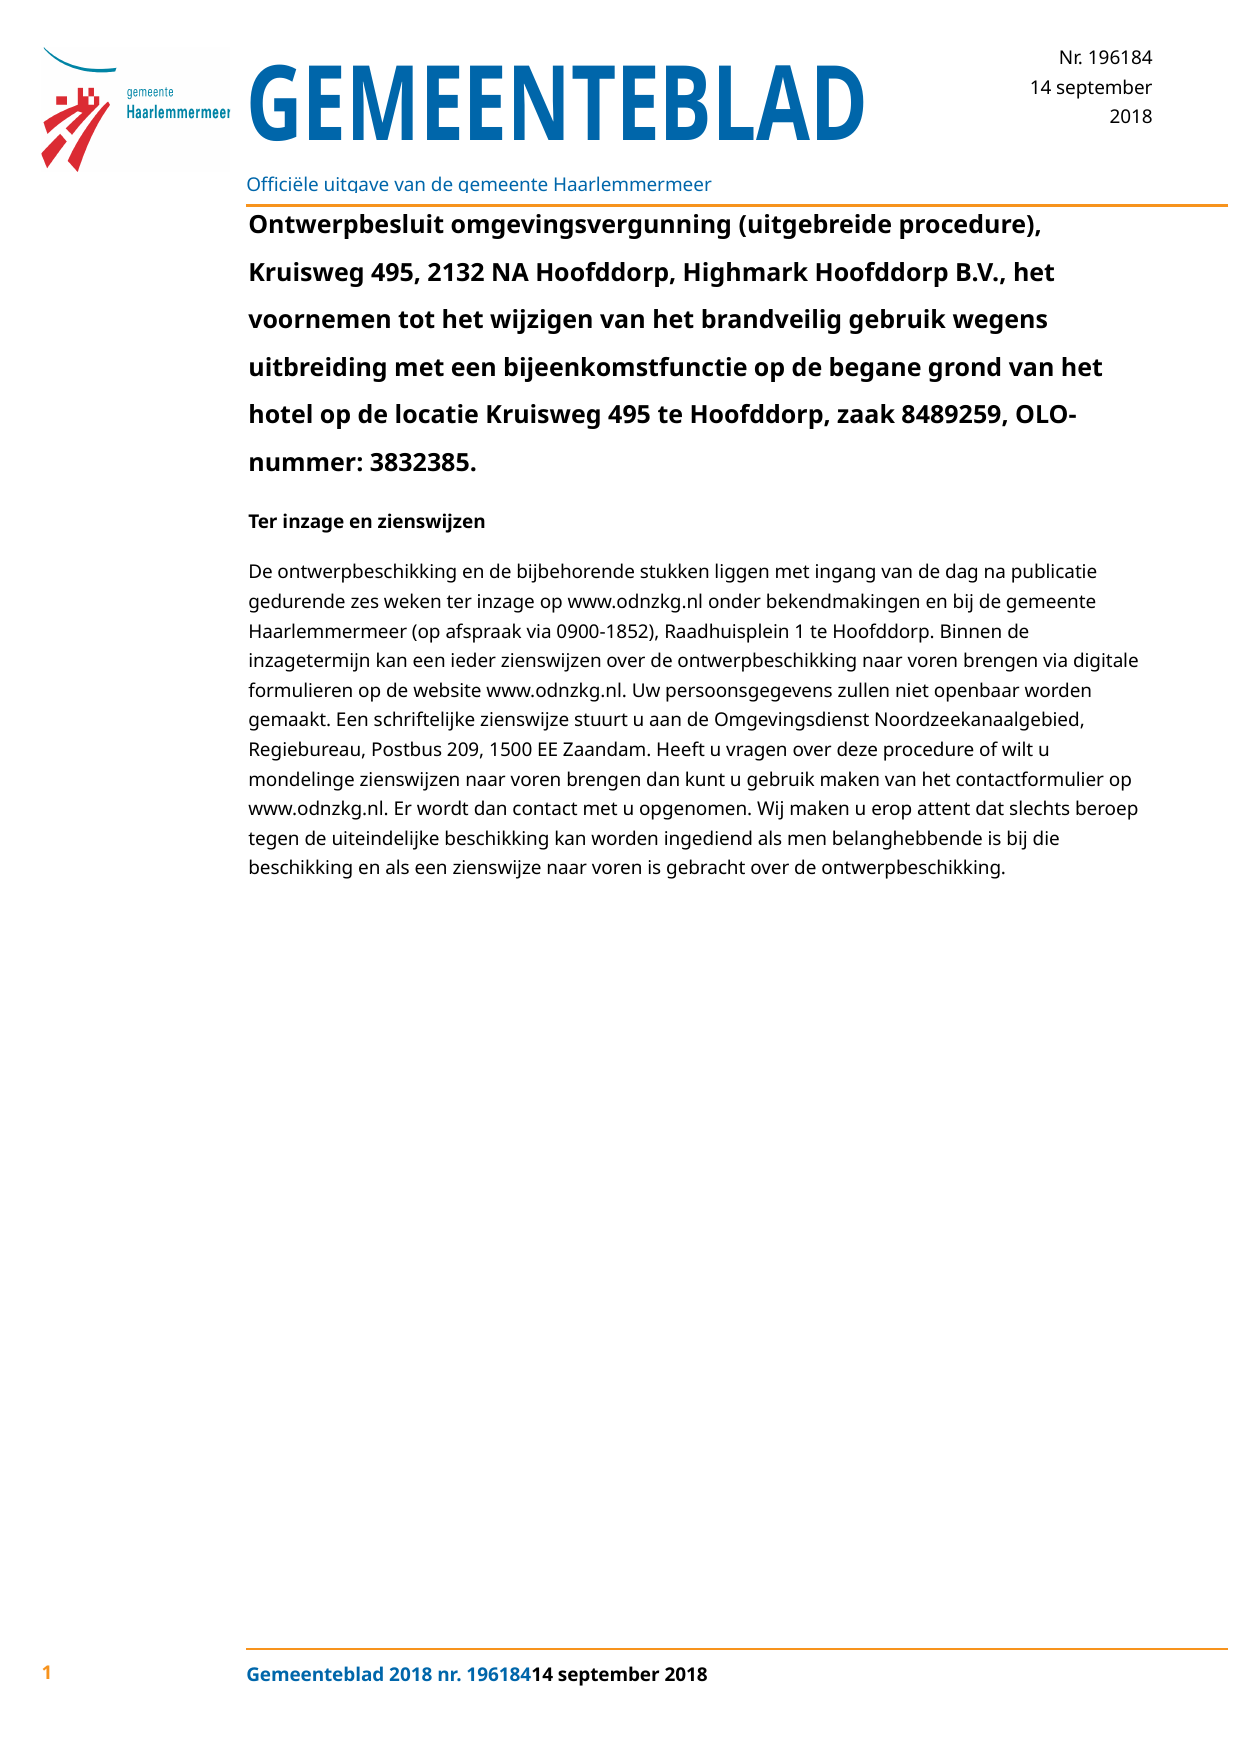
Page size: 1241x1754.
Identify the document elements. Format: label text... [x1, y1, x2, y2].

text De ontwerpbeschikking en de bijbehorende stukken liggen met ingang van de dag na publicatie gedurende zes weken ter inzage op www.odnzkg.nl onder bekendmakingen en bij de gemeente Haarlemmermeer (op afspraak via 0900-1852), Raadhuisplein 1 te Hoofddorp. Binnen de inzagetermijn kan een ieder zienswijzen over de ontwerpbeschikking naar voren brengen via digitale formulieren op de website www.odnzkg.nl. Uw persoonsgegevens zullen niet openbaar worden gemaakt. Een schriftelijke zienswijze stuurt u aan de Omgevingsdienst Noordzeekanaalgebied, Regiebureau, Postbus 209, 1500 EE Zaandam. Heeft u vragen over deze procedure of wilt u mondelinge zienswijzen naar voren brengen dan kunt u gebruik maken van het contactformulier op www.odnzkg.nl. Er wordt dan contact met u opgenomen. Wij maken u erop attent dat slechts beroep tegen de uiteindelijke beschikking kan worden ingediend als men belanghebbende is bij die beschikking en als een zienswijze naar voren is gebracht over de ontwerpbeschikking. [248, 559, 1152, 880]
picture [41, 47, 231, 172]
text Ter inzage en zienswijzen [248, 508, 1152, 534]
text Ontwerpbesluit omgevingsvergunning (uitgebreide procedure), Kruisweg 495, 2132 NA Hoofddorp, Highmark Hoofddorp B.V., het voornemen tot het wijzigen van het brandveilig gebruik wegens uitbreiding met een bijeenkomstfunctie op de begane grond van het hotel op de locatie Kruisweg 495 te Hoofddorp, zaak 8489259, OLO-nummer: 3832385. [248, 207, 1152, 479]
